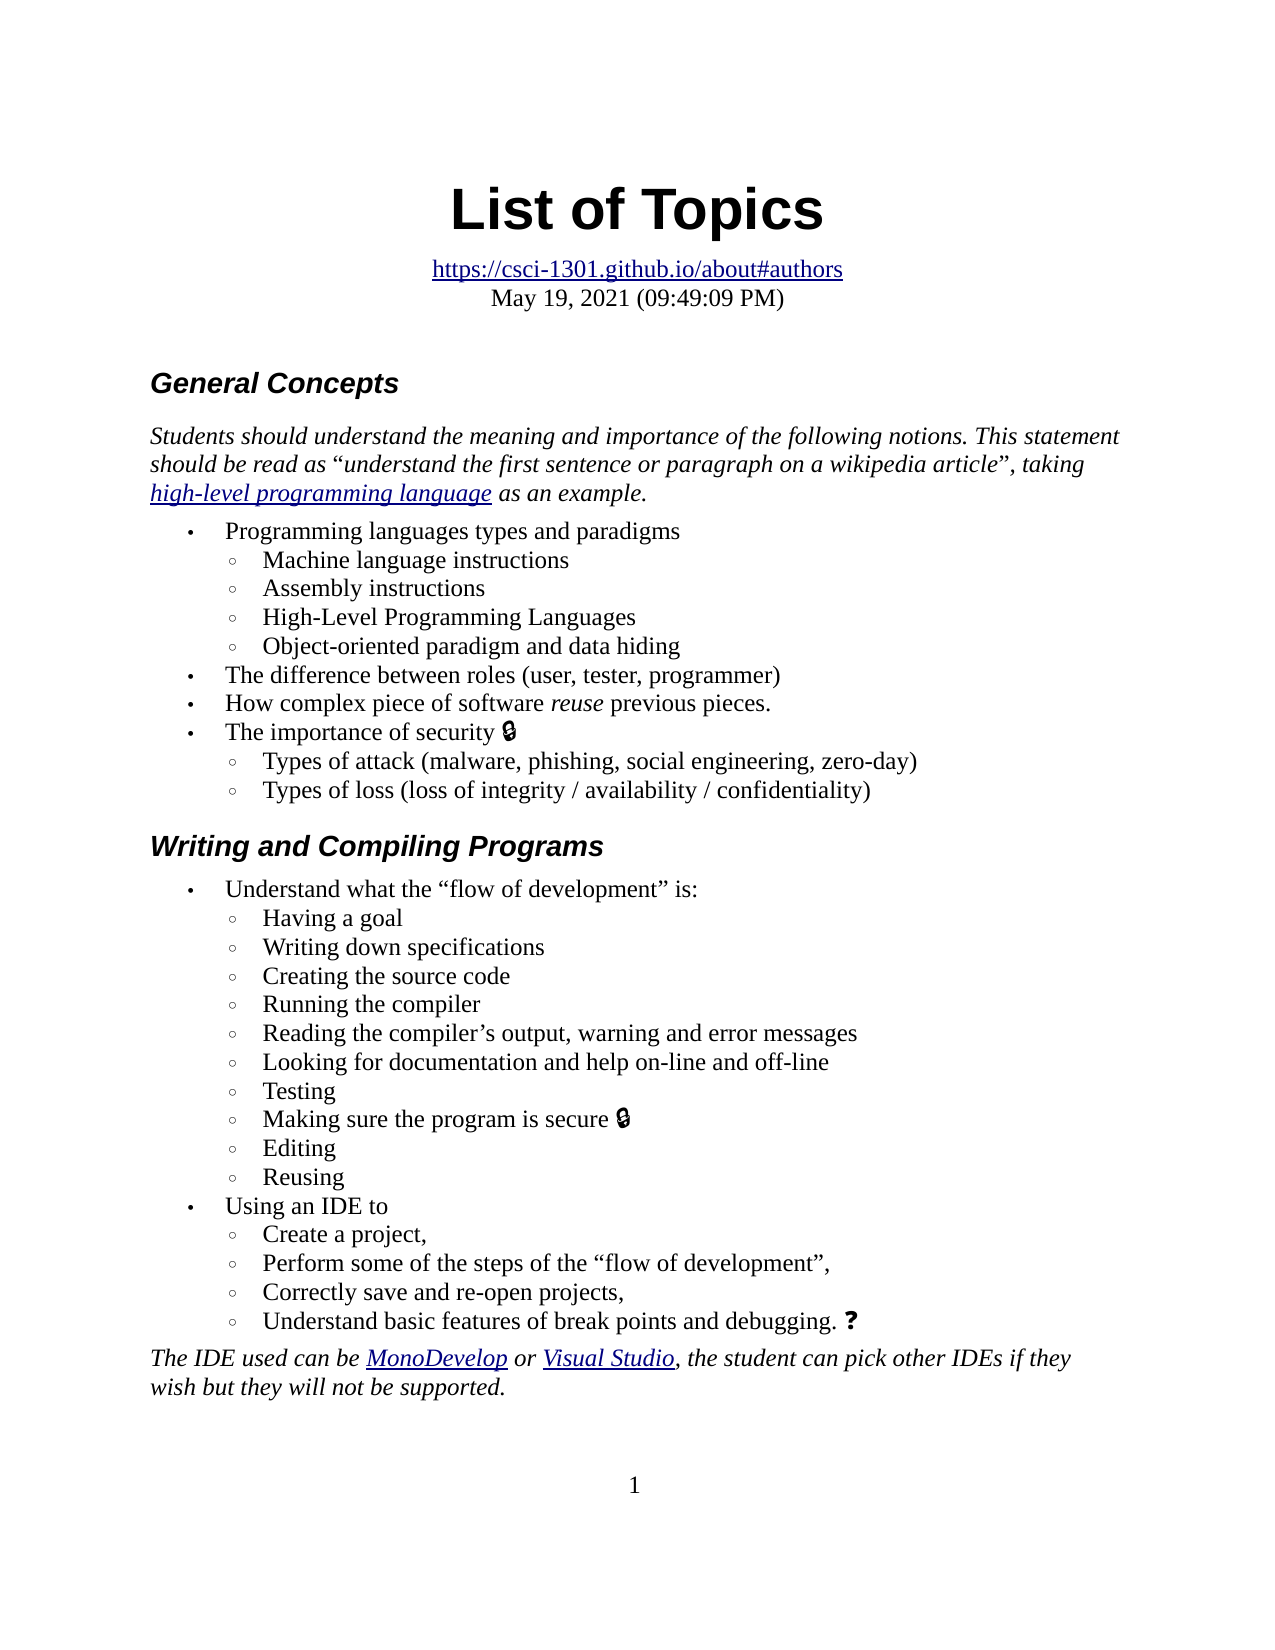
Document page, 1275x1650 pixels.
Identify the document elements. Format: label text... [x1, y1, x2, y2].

list Assembly instructions [225, 573, 1125, 602]
list Understand basic features of break points and debugging. ❓ [225, 1306, 1125, 1334]
list The difference between roles (user, tester, programmer) [187, 660, 1125, 688]
list Programming languages types and paradigms [187, 516, 1125, 545]
list The importance of security 🔒 [187, 717, 1125, 746]
list Understand what the “flow of development” is: [187, 874, 1125, 903]
list Correctly save and re-open projects, [225, 1277, 1125, 1306]
list Writing down specifications [225, 932, 1125, 961]
list Reusing [225, 1162, 1125, 1191]
list How complex piece of software reuse previous pieces. [187, 688, 1125, 717]
list Machine language instructions [225, 545, 1125, 573]
text https://csci-1301.github.io/about#authors [150, 254, 1125, 283]
list Using an IDE to [187, 1191, 1125, 1219]
list Object-oriented paradigm and data hiding [225, 631, 1125, 660]
list Types of loss (loss of integrity / availability / confidentiality) [225, 775, 1125, 803]
subtitle General Concepts [150, 366, 1125, 399]
list Create a project, [225, 1219, 1125, 1248]
list Making sure the program is secure 🔒 [225, 1104, 1125, 1133]
text Students should understand the meaning and importance of the following notions. This statement should be read as “understand the first sentence or paragraph on a wikipedia article”, taking high-level programming language as an example. [150, 421, 1125, 507]
title List of Topics [150, 175, 1125, 242]
list Looking for documentation and help on-line and off-line [225, 1047, 1125, 1076]
text May 19, 2021 (09:49:09 PM) [150, 283, 1125, 312]
list Having a goal [225, 903, 1125, 932]
list Editing [225, 1133, 1125, 1162]
list Creating the source code [225, 961, 1125, 989]
list High-Level Programming Languages [225, 602, 1125, 631]
text The IDE used can be MonoDevelop or Visual Studio, the student can pick other IDEs if they wish but they will not be supported. [150, 1343, 1125, 1401]
list Types of attack (malware, phishing, social engineering, zero-day) [225, 746, 1125, 775]
list Testing [225, 1076, 1125, 1104]
list Perform some of the steps of the “flow of development”, [225, 1248, 1125, 1277]
list Reading the compiler’s output, warning and error messages [225, 1018, 1125, 1047]
subtitle Writing and Compiling Programs [150, 828, 1125, 862]
list Running the compiler [225, 989, 1125, 1018]
